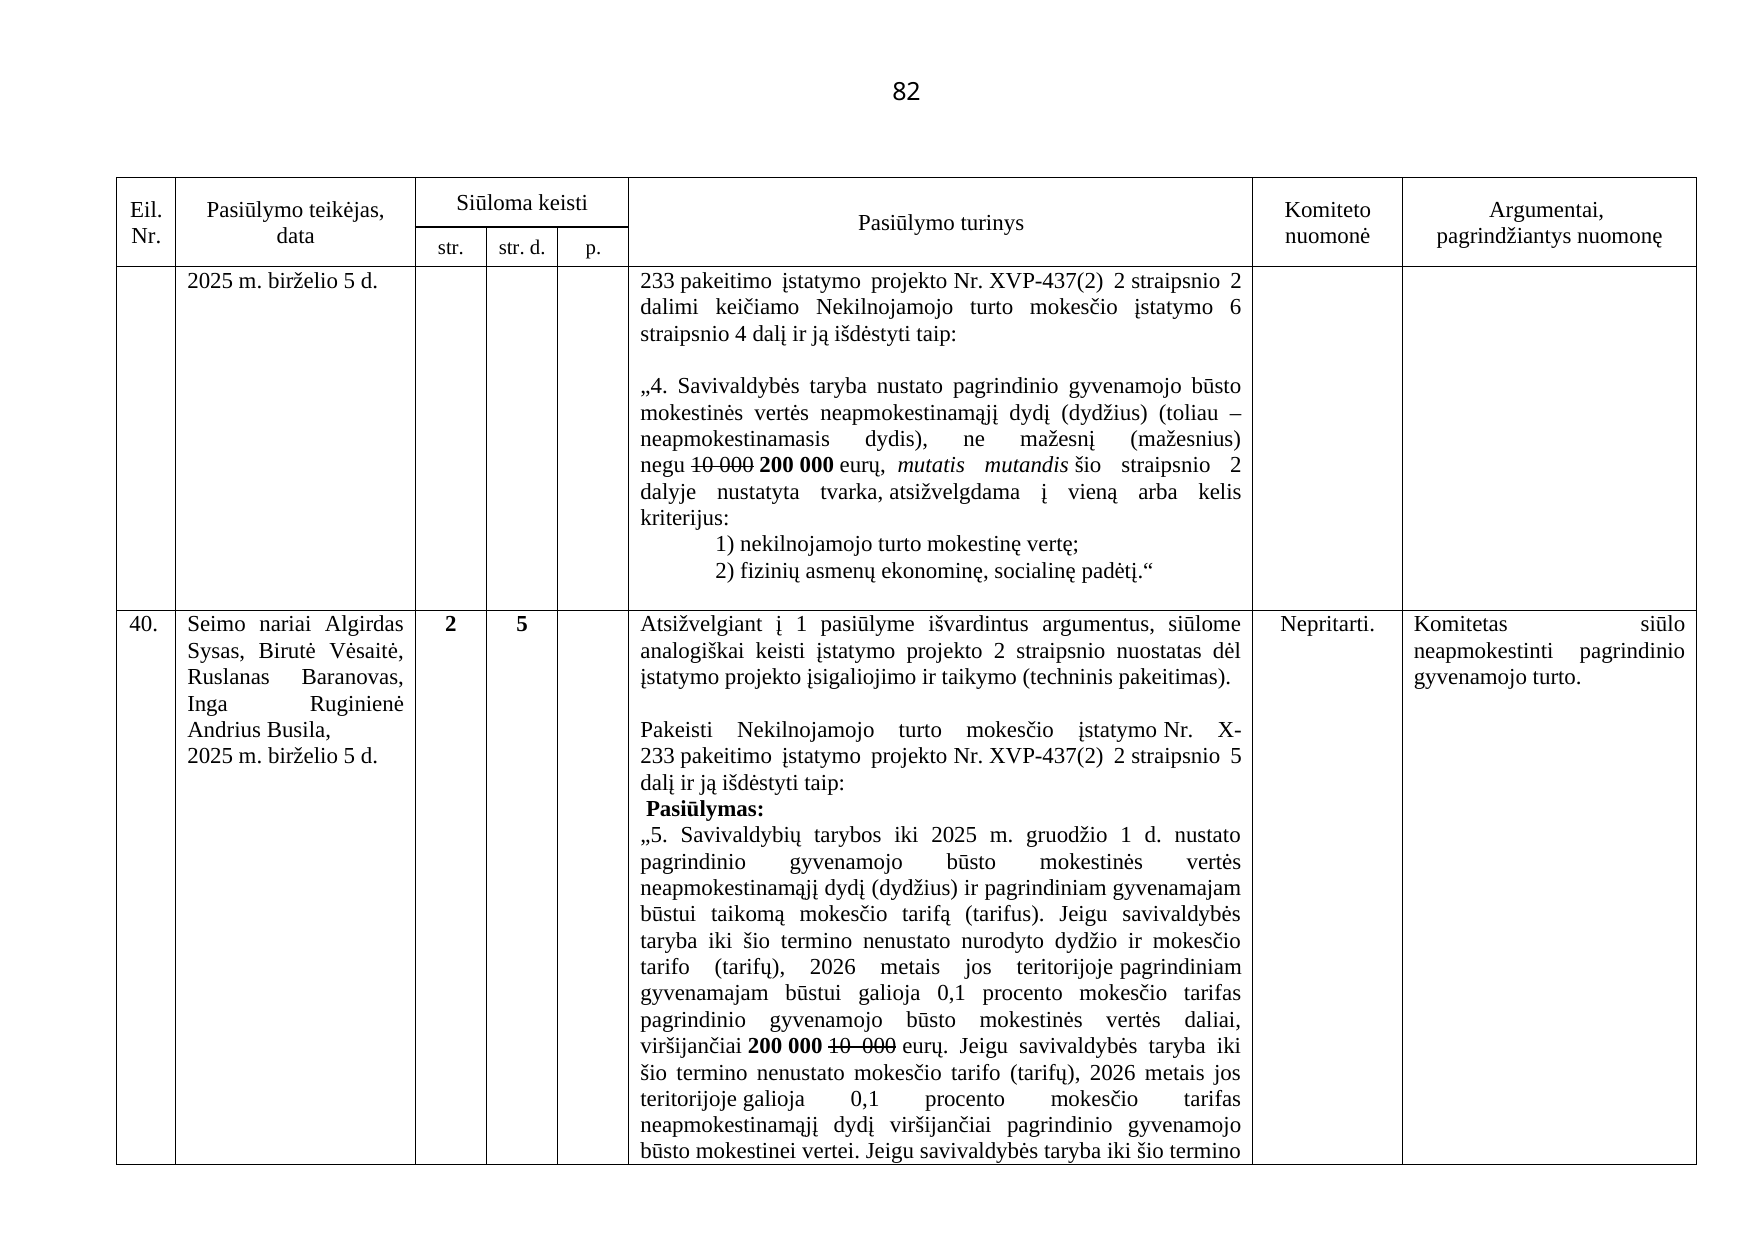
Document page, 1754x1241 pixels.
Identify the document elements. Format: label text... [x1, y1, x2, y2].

table_cell [558, 267, 628, 609]
table_cell [1253, 267, 1402, 609]
table_cell Atsižvelgiant į 1 pasiūlyme išvardintus argumentus, siūlome analogiškai keisti įstatymo projekto 2 straipsnio nuostatas dėl įstatymo projekto įsigaliojimo ir taikymo (techninis pakeitimas). Pakeisti Nekilnojamojo turto mokesčio įstatymo Nr. X-233 pakeitimo įstatymo projekto Nr. XVP-437(2) 2 straipsnio 5 dalį ir ją išdėstyti taip: Pasiūlymas: „5. Savivaldybių tarybos iki 2025 m. gruodžio 1 d. nustato pagrindinio gyvenamojo būsto mokestinės vertės neapmokestinamąjį dydį (dydžius) ir pagrindiniam gyvenamajam būstui taikomą mokesčio tarifą (tarifus). Jeigu savivaldybės taryba iki šio termino nenustato nurodyto dydžio ir mokesčio tarifo (tarifų), 2026 metais jos teritorijoje pagrindiniam gyvenamajam būstui galioja 0,1 procento mokesčio tarifas pagrindinio gyvenamojo būsto mokestinės vertės daliai, viršijančiai 200 000 10 000 eurų. Jeigu savivaldybės taryba iki šio termino nenustato mokesčio tarifo (tarifų), 2026 metais jos teritorijoje galioja 0,1 procento mokesčio tarifas neapmokestinamąjį dydį viršijančiai pagrindinio gyvenamojo būsto mokestinei vertei. Jeigu savivaldybės taryba iki šio termino [629, 611, 1252, 1164]
table_cell [558, 611, 628, 1164]
table_cell [1403, 267, 1696, 609]
table_header Argumentai, pagrindžiantys nuomonę [1403, 178, 1696, 266]
table_cell 2025 m. birželio 5 d. [176, 267, 415, 609]
table_cell 2 [416, 611, 486, 1164]
table_cell Komitetas siūlo neapmokestinti pagrindinio gyvenamojo turto. [1403, 611, 1696, 1164]
table_cell [416, 267, 486, 609]
table_cell 40. [117, 611, 175, 1164]
table_cell [487, 267, 557, 609]
table_cell 233 pakeitimo įstatymo projekto Nr. XVP-437(2) 2 straipsnio 2 dalimi keičiamo Nekilnojamojo turto mokesčio įstatymo 6 straipsnio 4 dalį ir ją išdėstyti taip: „4. Savivaldybės taryba nustato pagrindinio gyvenamojo būsto mokestinės vertės neapmokestinamąjį dydį (dydžius) (toliau – neapmokestinamasis dydis), ne mažesnį (mažesnius) negu 10 000 200 000 eurų, mutatis mutandis šio straipsnio 2 dalyje nustatyta tvarka, atsižvelgdama į vieną arba kelis kriterijus: 1) nekilnojamojo turto mokestinę vertę; 2) fizinių asmenų ekonominę, socialinę padėtį.“ [629, 267, 1252, 609]
table_header Pasiūlymo teikėjas, data [176, 178, 415, 266]
table_cell Nepritarti. [1253, 611, 1402, 1164]
table_header Pasiūlymo turinys [629, 178, 1252, 266]
table_cell str. d. [487, 228, 557, 266]
table_cell p. [558, 228, 628, 266]
table_cell 5 [487, 611, 557, 1164]
table_header Siūloma keisti [416, 178, 628, 226]
table_header Eil. Nr. [117, 178, 175, 266]
table_cell [117, 267, 175, 609]
table_header Komiteto nuomonė [1253, 178, 1402, 266]
table_cell str. [416, 228, 486, 266]
table_cell Seimo nariai Algirdas Sysas, Birutė Vėsaitė, Ruslanas Baranovas, Inga Ruginienė Andrius Busila, 2025 m. birželio 5 d. [176, 611, 415, 1164]
